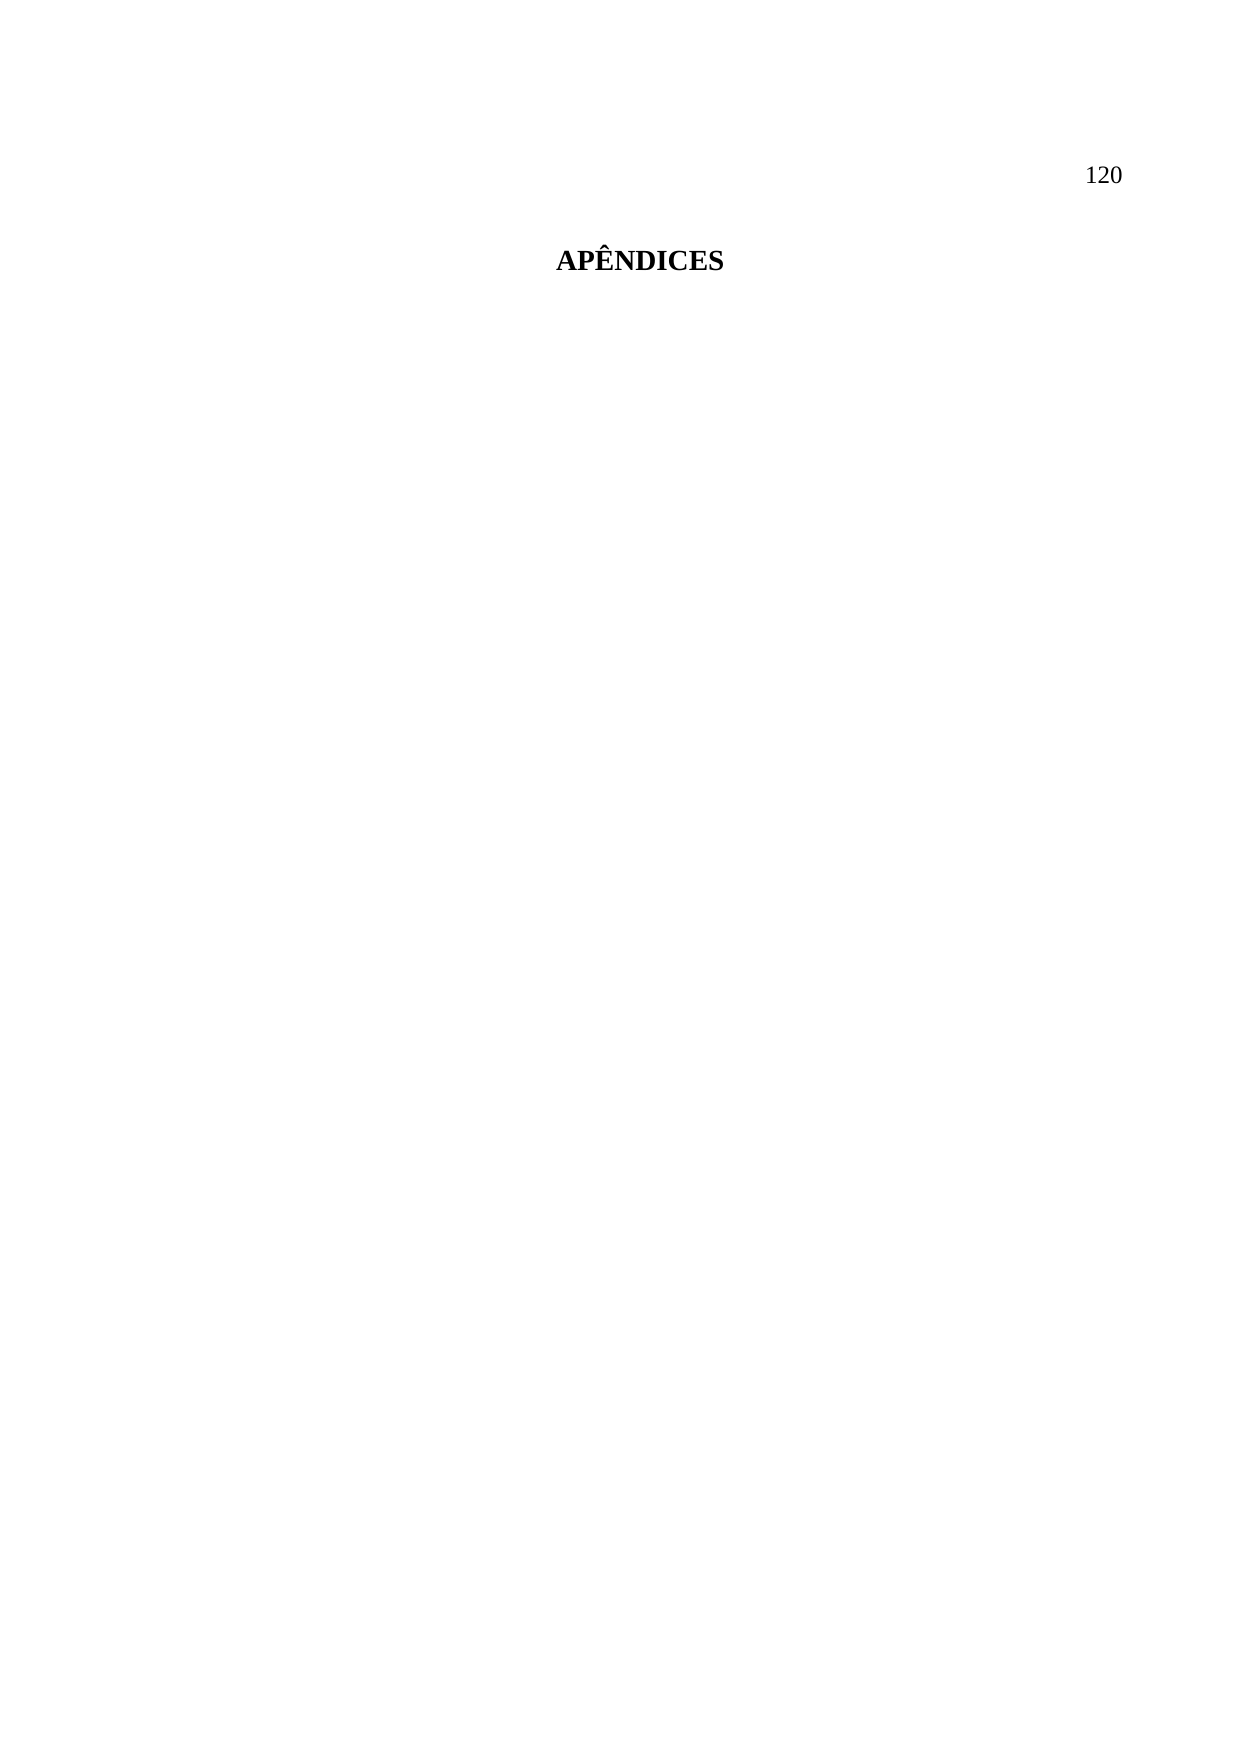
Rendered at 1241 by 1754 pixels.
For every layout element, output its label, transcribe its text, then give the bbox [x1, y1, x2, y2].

subtitle APÊNDICES [158, 243, 1122, 277]
